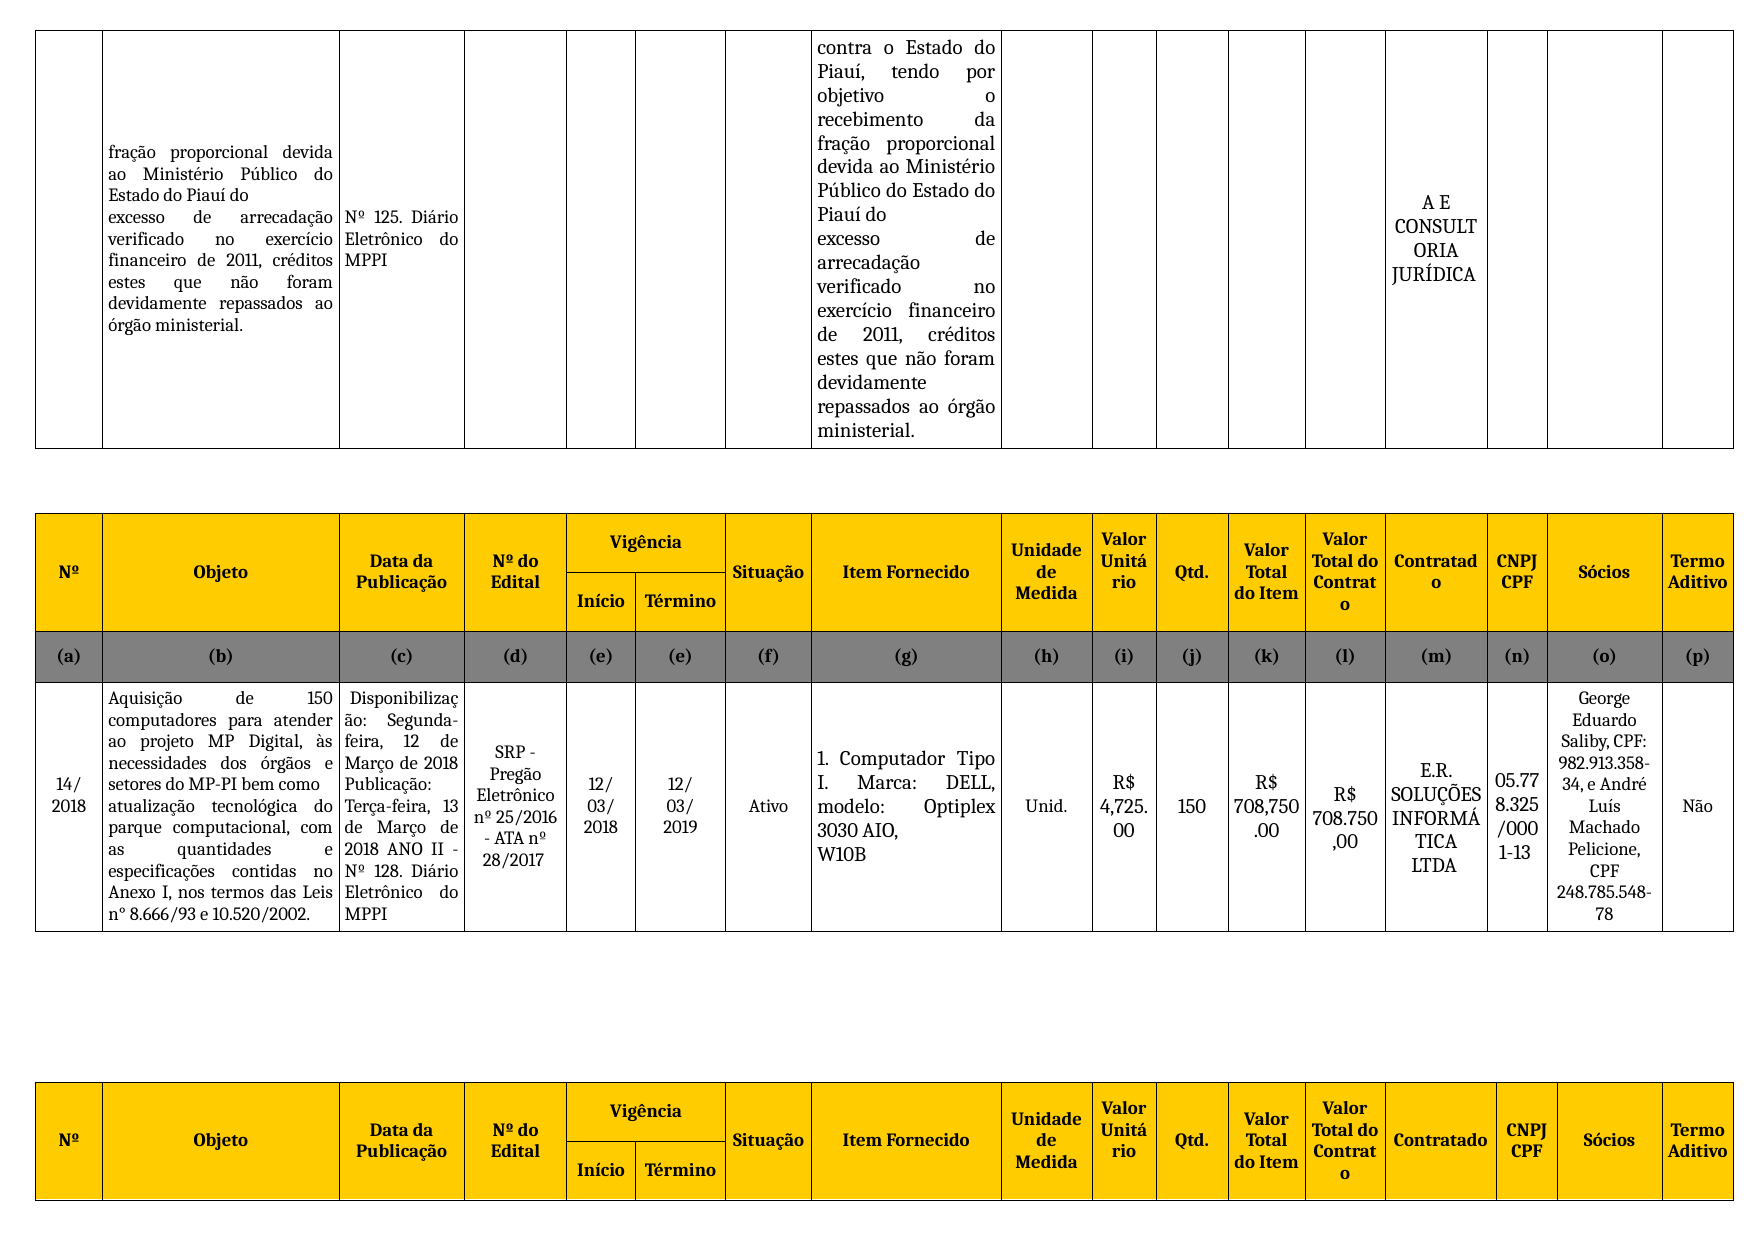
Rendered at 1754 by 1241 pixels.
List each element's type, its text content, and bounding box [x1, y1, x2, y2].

table_header Sócios [1548, 514, 1662, 631]
table_header Qtd. [1157, 514, 1228, 631]
table_cell fração proporcional devida ao Ministério Público do Estado do Piauí do excesso de arrecadação verificado no exercício financeiro de 2011, créditos estes que não foram devidamente repassados ao órgão ministerial. [103, 31, 339, 448]
table_cell - [1157, 31, 1228, 448]
table_cell 150 [1157, 683, 1228, 931]
table_header Item Fornecido [812, 514, 1001, 631]
table_header Termo Aditivo [1663, 1083, 1733, 1199]
table_cell A E CONSULTORIA JURÍDICA [1386, 31, 1487, 448]
table_cell Início [567, 1142, 635, 1199]
table_header Termo Aditivo [1663, 514, 1733, 631]
table_header Nº do Edital [465, 514, 566, 631]
table_cell [1663, 31, 1733, 448]
table_cell Não [1663, 683, 1733, 931]
table_header Objeto [103, 514, 339, 631]
table_cell (h) [1002, 632, 1092, 682]
table_cell (i) [1093, 632, 1156, 682]
table_cell 14/ 2018 [36, 683, 102, 931]
table_cell R$ 4.725,00 [1093, 683, 1156, 931]
table_header CNPJ CPF [1497, 1083, 1557, 1199]
table_cell 12/ 03/ 2019 [636, 683, 725, 931]
table_header Data da Publicação [340, 1083, 464, 1199]
table_cell (n) [1488, 632, 1547, 682]
table_cell - [1002, 31, 1092, 448]
table_cell Término [636, 573, 725, 631]
table_cell [726, 31, 811, 448]
table_cell [1548, 31, 1662, 448]
table_cell E.R. SOLUÇÕES INFORMÁTICA LTDA [1386, 683, 1487, 931]
table_cell - [1093, 31, 1156, 448]
table_header Vigência [567, 1083, 725, 1141]
table_cell [1488, 31, 1547, 448]
table_cell Término [636, 1142, 725, 1199]
table_cell R$ 708.750,00 [1306, 683, 1385, 931]
table_cell Disponibilização: Segunda-feira, 12 de Março de 2018 Publicação: Terça-feira, 13 de Março de 2018 ANO II - Nº 128. Diário Eletrônico do MPPI [340, 683, 464, 931]
table_cell (c) [340, 632, 464, 682]
table_header Objeto [103, 1083, 339, 1199]
table_header Situação [726, 514, 811, 631]
table_header Vigência [567, 514, 725, 572]
table_cell (e) [567, 632, 635, 682]
table_header Valor Total do Item [1229, 1083, 1305, 1199]
table_cell (m) [1386, 632, 1487, 682]
table_header Qtd. [1157, 1083, 1228, 1199]
table_header Contratado [1386, 1083, 1496, 1199]
table_cell (g) [812, 632, 1001, 682]
table_cell R$ 708.750,00 [1229, 683, 1305, 931]
table_cell [567, 31, 635, 448]
table_cell Ativo [726, 683, 811, 931]
table_cell (k) [1229, 632, 1305, 682]
table_cell SRP - Pregão Eletrônico nº 25/2016 - ATA nº 28/2017 [465, 683, 566, 931]
table_header Nº do Edital [465, 1083, 566, 1199]
table_header CNPJ CPF [1488, 514, 1547, 631]
table_cell (f) [726, 632, 811, 682]
table_cell [1306, 31, 1385, 448]
table_cell (a) [36, 632, 102, 682]
table_header Item Fornecido [812, 1083, 1001, 1199]
table_header Unidade de Medida [1002, 1083, 1092, 1199]
table_header Valor Total do Contrato [1306, 514, 1385, 631]
table_cell Início [567, 573, 635, 631]
table_cell (e) [636, 632, 725, 682]
table_cell 05.778.325/0001-13 [1488, 683, 1547, 931]
table_header Valor Unitário [1093, 1083, 1156, 1199]
table_header Nº [36, 1083, 102, 1199]
table_header Unidade de Medida [1002, 514, 1092, 631]
table_header Valor Total do Item [1229, 514, 1305, 631]
table_cell [636, 31, 725, 448]
table_cell - Nº 125. Diário Eletrônico do MPPI [340, 31, 464, 448]
table_cell Aquisição de 150 computadores para atender ao projeto MP Digital, às necessidades dos órgãos e setores do MP-PI bem como atualização tecnológica do parque computacional, com as quantidades e especificações contidas no Anexo I, nos termos das Leis n° 8.666/93 e 10.520/2002. [103, 683, 339, 931]
table_cell - [1229, 31, 1305, 448]
table_cell George Eduardo Saliby, CPF: 982.913.358-34, e André Luís Machado Pelicione, CPF 248.785.548-78 [1548, 683, 1662, 931]
table_cell Unid. [1002, 683, 1092, 931]
table_cell (p) [1663, 632, 1733, 682]
table_cell [36, 31, 102, 448]
table_cell (o) [1548, 632, 1662, 682]
table_cell (l) [1306, 632, 1385, 682]
table_cell [465, 31, 566, 448]
table_cell contra o Estado do Piauí, tendo por objetivo o recebimento da fração proporcional devida ao Ministério Público do Estado do Piauí do excesso de arrecadação verificado no exercício financeiro de 2011, créditos estes que não foram devidamente repassados ao órgão ministerial. [812, 31, 1001, 448]
table_cell 12/ 03/ 2018 [567, 683, 635, 931]
table_header Sócios [1558, 1083, 1662, 1199]
table_header Situação [726, 1083, 811, 1199]
table_header Contratado [1386, 514, 1487, 631]
table_header Data da Publicação [340, 514, 464, 631]
table_cell 1. Computador Tipo I. Marca: DELL, modelo: Optiplex 3030 AIO, W10B [812, 683, 1001, 931]
table_header Nº [36, 514, 102, 631]
table_cell (j) [1157, 632, 1228, 682]
table_header Valor Unitário [1093, 514, 1156, 631]
table_cell (b) [103, 632, 339, 682]
table_cell (d) [465, 632, 566, 682]
table_header Valor Total do Contrato [1306, 1083, 1385, 1199]
